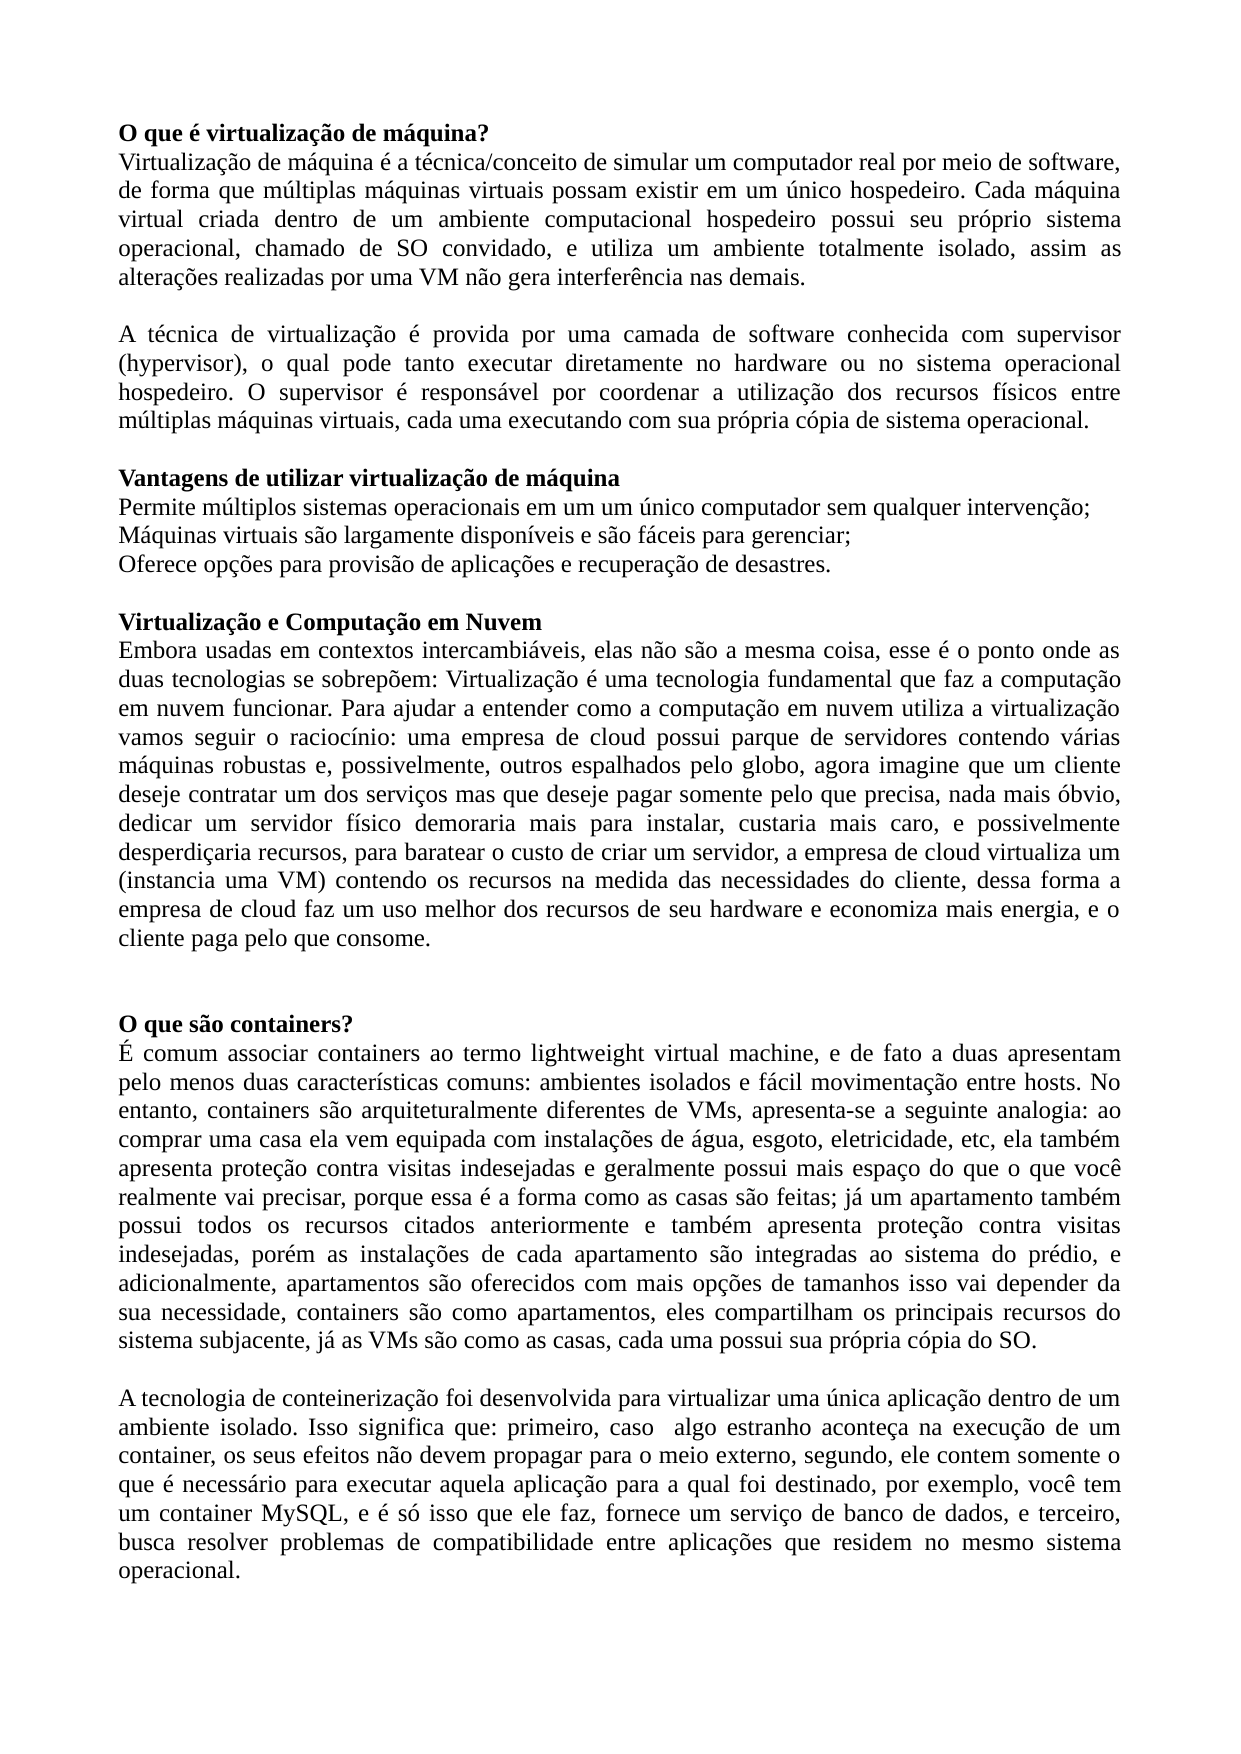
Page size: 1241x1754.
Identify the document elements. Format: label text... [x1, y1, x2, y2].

text Virtualização de máquina é a técnica/conceito de simular um computador real por meio de software, de forma que múltiplas máquinas virtuais possam existir em um único hospedeiro. Cada máquina virtual criada dentro de um ambiente computacional hospedeiro possui seu próprio sistema operacional, chamado de SO convidado, e utiliza um ambiente totalmente isolado, assim as alterações realizadas por uma VM não gera interferência nas demais. [118, 147, 1122, 291]
text Permite múltiplos sistemas operacionais em um um único computador sem qualquer intervenção; [118, 492, 1122, 521]
text Máquinas virtuais são largamente disponíveis e são fáceis para gerenciar; [118, 521, 1122, 549]
text Oferece opções para provisão de aplicações e recuperação de desastres. [118, 549, 1122, 578]
text Vantagens de utilizar virtualização de máquina [118, 463, 1122, 492]
text O que é virtualização de máquina? [118, 118, 1122, 147]
text O que são containers? [118, 1009, 1122, 1038]
text É comum associar containers ao termo lightweight virtual machine, e de fato a duas apresentam pelo menos duas características comuns: ambientes isolados e fácil movimentação entre hosts. No entanto, containers são arquiteturalmente diferentes de VMs, apresenta-se a seguinte analogia: ao comprar uma casa ela vem equipada com instalações de água, esgoto, eletricidade, etc, ela também apresenta proteção contra visitas indesejadas e geralmente possui mais espaço do que o que você realmente vai precisar, porque essa é a forma como as casas são feitas; já um apartamento também possui todos os recursos citados anteriormente e também apresenta proteção contra visitas indesejadas, porém as instalações de cada apartamento são integradas ao sistema do prédio, e adicionalmente, apartamentos são oferecidos com mais opções de tamanhos isso vai depender da sua necessidade, containers são como apartamentos, eles compartilham os principais recursos do sistema subjacente, já as VMs são como as casas, cada uma possui sua própria cópia do SO. [118, 1038, 1122, 1354]
text A tecnologia de conteinerização foi desenvolvida para virtualizar uma única aplicação dentro de um ambiente isolado. Isso significa que: primeiro, caso algo estranho aconteça na execução de um container, os seus efeitos não devem propagar para o meio externo, segundo, ele contem somente o que é necessário para executar aquela aplicação para a qual foi destinado, por exemplo, você tem um container MySQL, e é só isso que ele faz, fornece um serviço de banco de dados, e terceiro, busca resolver problemas de compatibilidade entre aplicações que residem no mesmo sistema operacional. [118, 1383, 1122, 1584]
text A técnica de virtualização é provida por uma camada de software conhecida com supervisor (hypervisor), o qual pode tanto executar diretamente no hardware ou no sistema operacional hospedeiro. O supervisor é responsável por coordenar a utilização dos recursos físicos entre múltiplas máquinas virtuais, cada uma executando com sua própria cópia de sistema operacional. [118, 319, 1122, 434]
text Embora usadas em contextos intercambiáveis, elas não são a mesma coisa, esse é o ponto onde as duas tecnologias se sobrepõem: Virtualização é uma tecnologia fundamental que faz a computação em nuvem funcionar. Para ajudar a entender como a computação em nuvem utiliza a virtualização vamos seguir o raciocínio: uma empresa de cloud possui parque de servidores contendo várias máquinas robustas e, possivelmente, outros espalhados pelo globo, agora imagine que um cliente deseje contratar um dos serviços mas que deseje pagar somente pelo que precisa, nada mais óbvio, dedicar um servidor físico demoraria mais para instalar, custaria mais caro, e possivelmente desperdiçaria recursos, para baratear o custo de criar um servidor, a empresa de cloud virtualiza um (instancia uma VM) contendo os recursos na medida das necessidades do cliente, dessa forma a empresa de cloud faz um uso melhor dos recursos de seu hardware e economiza mais energia, e o cliente paga pelo que consome. [118, 636, 1122, 952]
text Virtualização e Computação em Nuvem [118, 607, 1122, 636]
